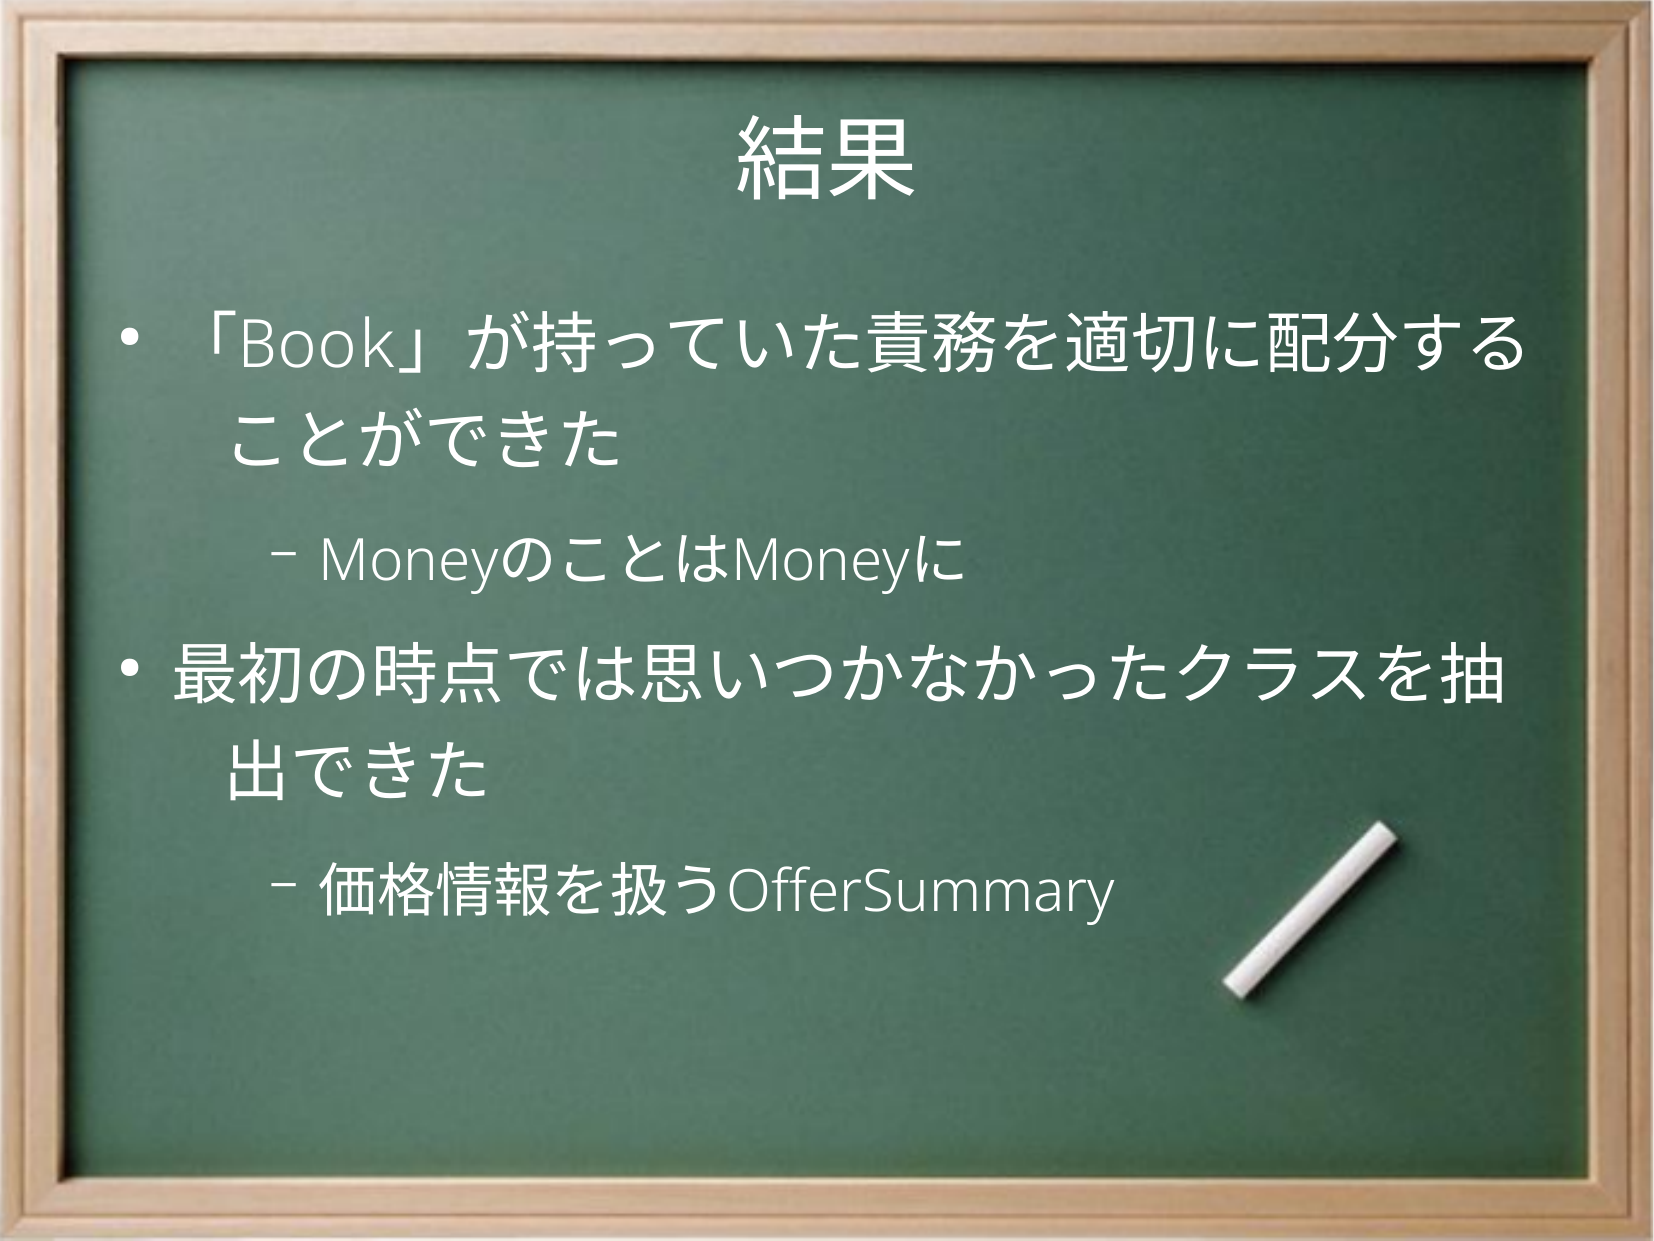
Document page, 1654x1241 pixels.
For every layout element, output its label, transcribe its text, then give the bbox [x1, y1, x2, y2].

title 結果 [82, 56, 1571, 250]
list 「Book」が持っていた責務を適切に配分することができた MoneyのことはMoneyに 最初の時点では思いつかなかったクラスを抽出できた 価格情報を扱うOfferSummary [82, 290, 1571, 1094]
picture [0, 0, 1654, 1241]
